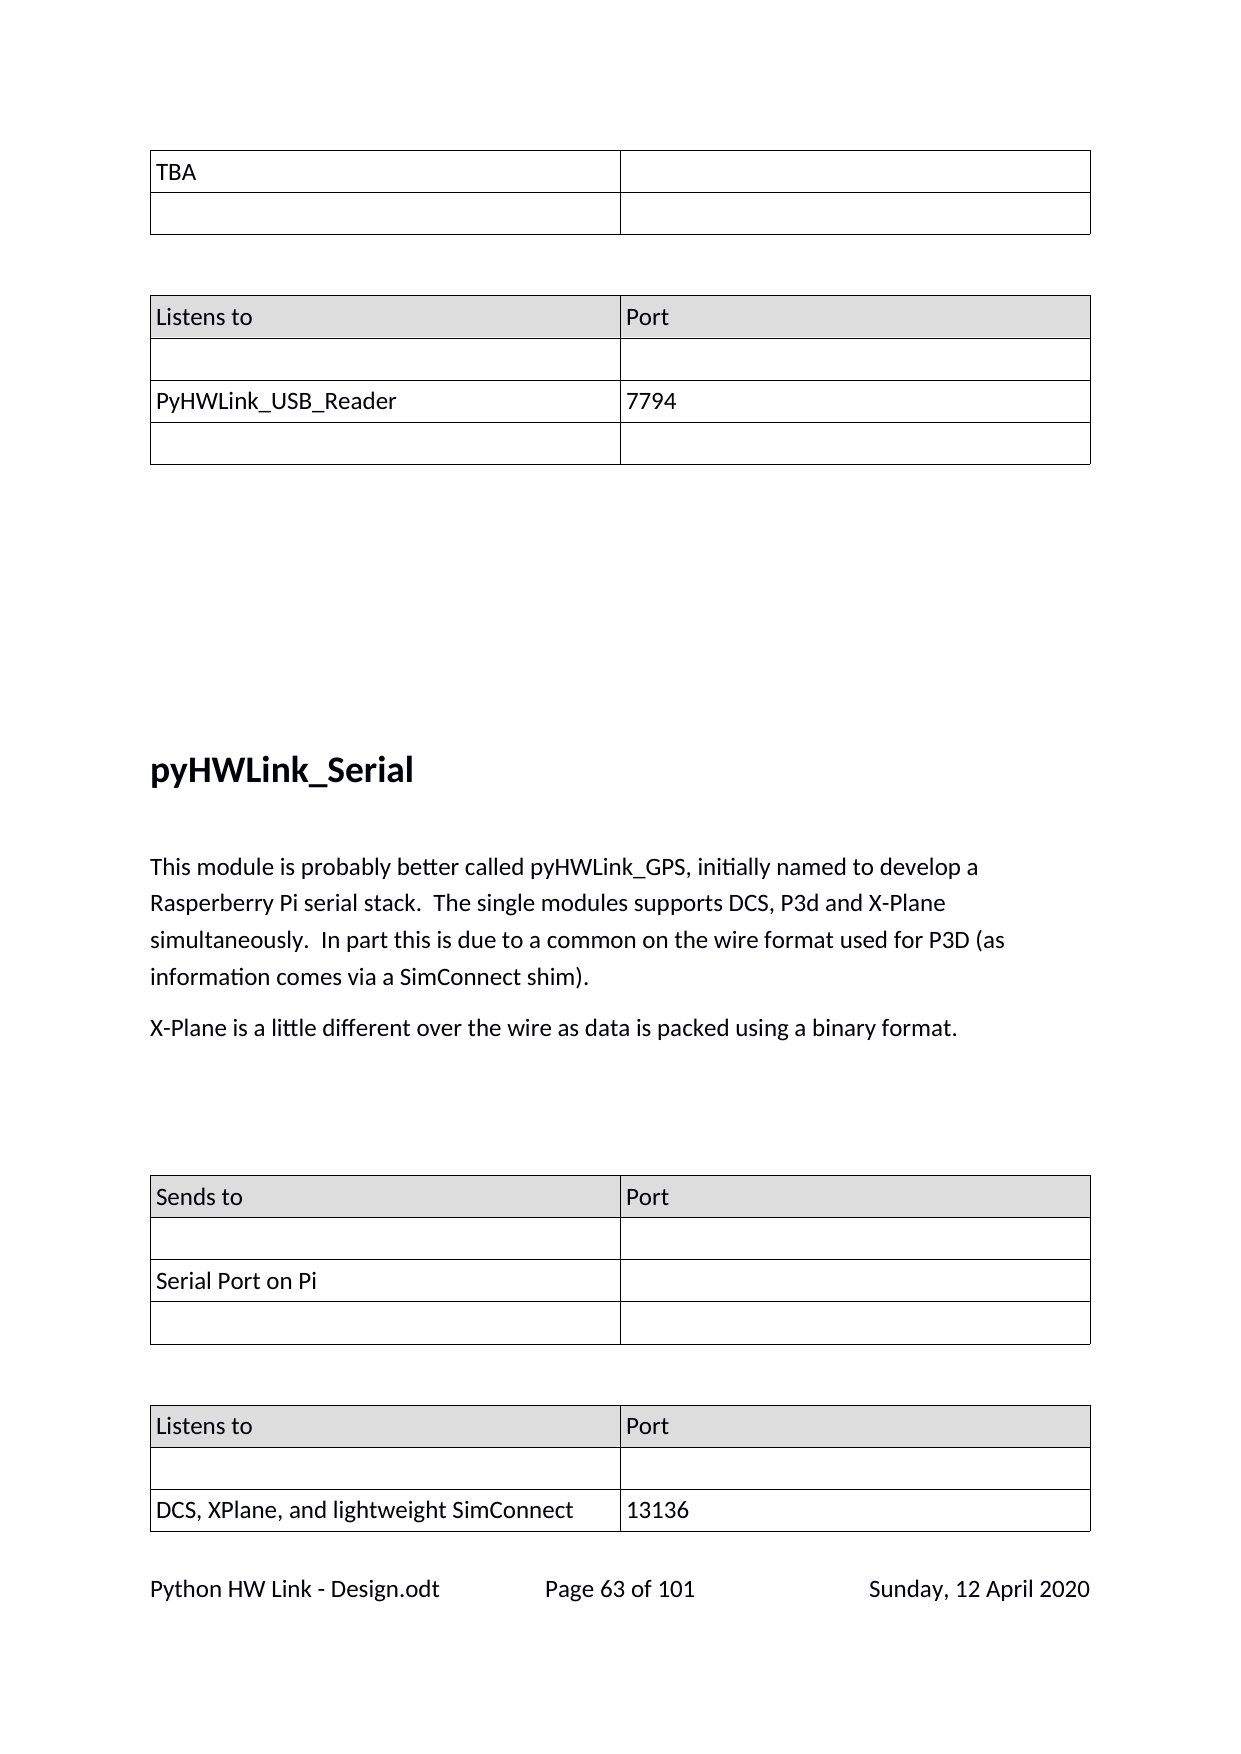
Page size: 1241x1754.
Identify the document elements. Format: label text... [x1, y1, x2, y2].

table_header Sends to [151, 1176, 620, 1217]
table_cell DCS, XPlane, and lightweight SimConnect [151, 1490, 620, 1531]
table_cell [151, 193, 620, 234]
table_cell [151, 1448, 620, 1489]
subtitle pyHWLink_Serial [150, 746, 1090, 791]
table_cell [621, 1448, 1090, 1489]
table_cell 13136 [621, 1490, 1090, 1531]
table_header Listens to [151, 1406, 620, 1447]
table_cell [621, 151, 1090, 192]
text X-Plane is a little different over the wire as data is packed using a binary format. [150, 1012, 1090, 1042]
table_cell [621, 1260, 1090, 1301]
table_cell [151, 339, 620, 379]
table_header Listens to [151, 296, 620, 337]
table_cell [621, 339, 1090, 379]
text This module is probably better called pyHWLink_GPS, initially named to develop a Rasperberry Pi serial stack. The single modules supports DCS, P3d and X-Plane simultaneously. In part this is due to a common on the wire format used for P3D (as information comes via a SimConnect shim). [150, 851, 1090, 991]
table_header Port [621, 1406, 1090, 1447]
table_cell [151, 423, 620, 464]
table_cell [151, 1218, 620, 1259]
table_cell TBA [151, 151, 620, 192]
table_header Port [621, 296, 1090, 337]
table_cell [621, 193, 1090, 234]
table_cell 7794 [621, 381, 1090, 422]
table_cell PyHWLink_USB_Reader [151, 381, 620, 422]
table_cell [621, 1302, 1090, 1343]
table_cell [621, 423, 1090, 464]
table_cell Serial Port on Pi [151, 1260, 620, 1301]
table_cell [621, 1218, 1090, 1259]
table_cell [151, 1302, 620, 1343]
table_header Port [621, 1176, 1090, 1217]
